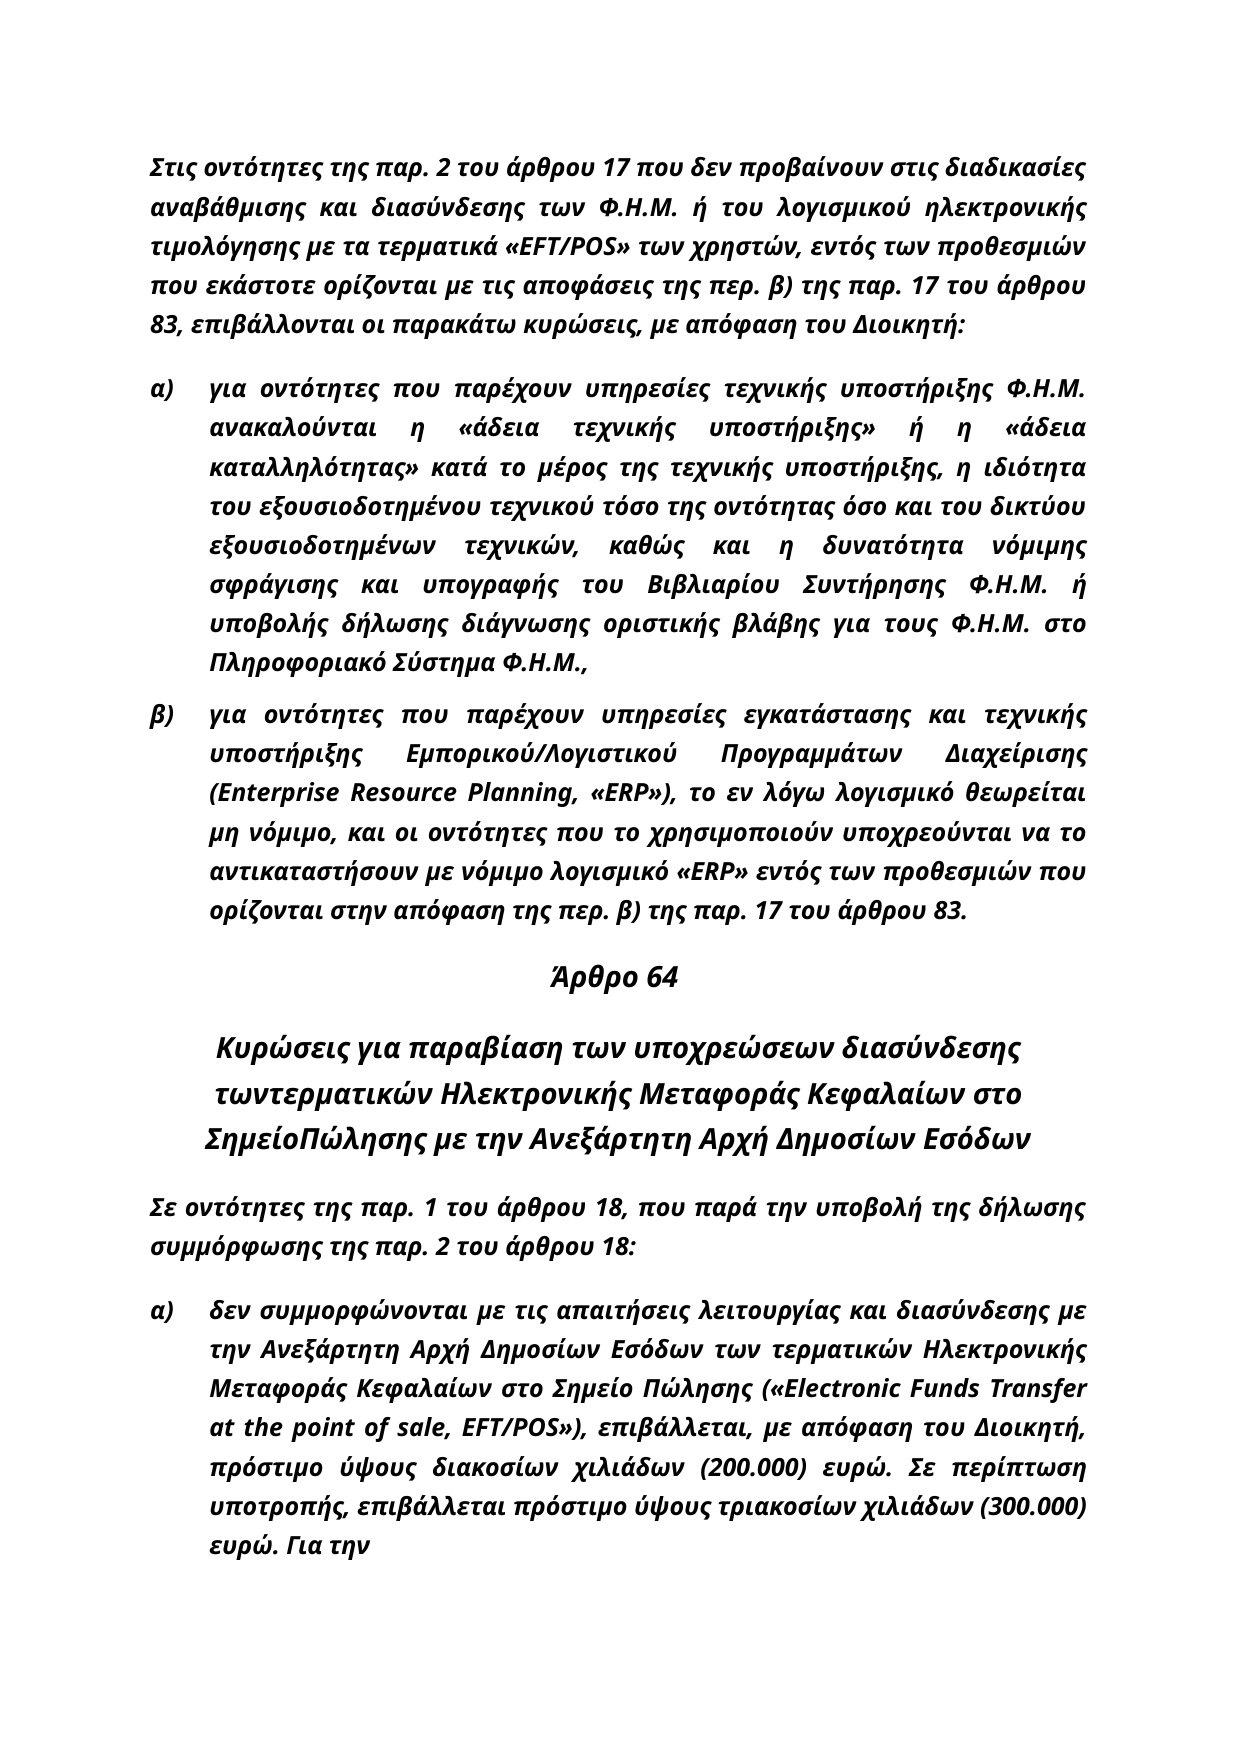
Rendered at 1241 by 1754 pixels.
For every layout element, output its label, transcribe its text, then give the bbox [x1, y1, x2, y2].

subtitle Άρθρο 64 [150, 957, 1090, 996]
subtitle Κυρώσεις για παραβίαση των υποχρεώσεων διασύνδεσης τωντερματικών Ηλεκτρονικής Μεταφοράς Κεφαλαίων στο ΣημείοΠώλησης με την Ανεξάρτητη Αρχή Δημοσίων Εσόδων [150, 1027, 1090, 1158]
list α) δεν συμμορφώνονται με τις απαιτήσεις λειτουργίας και διασύνδεσης με την Ανεξάρτητη Αρχή Δημοσίων Εσόδων των τερματικών Ηλεκτρονικής Μεταφοράς Κεφαλαίων στο Σημείο Πώλησης («Electronic Funds Transfer at the point of sale, EFT/POS»), επιβάλλεται, με απόφαση του Διοικητή, πρόστιμο ύψους διακοσίων χιλιάδων (200.000) ευρώ. Σε περίπτωση υποτροπής, επιβάλλεται πρόστιμο ύψους τριακοσίων χιλιάδων (300.000) ευρώ. Για την [150, 1292, 1090, 1562]
list α) για οντότητες που παρέχουν υπηρεσίες τεχνικής υποστήριξης Φ.Η.Μ. ανακαλούνται η «άδεια τεχνικής υποστήριξης» ή η «άδεια καταλληλότητας» κατά το μέρος της τεχνικής υποστήριξης, η ιδιότητα του εξουσιοδοτημένου τεχνικού τόσο της οντότητας όσο και του δικτύου εξουσιοδοτημένων τεχνικών, καθώς και η δυνατότητα νόμιμης σφράγισης και υπογραφής του Βιβλιαρίου Συντήρησης Φ.Η.Μ. ή υποβολής δήλωσης διάγνωσης οριστικής βλάβης για τους Φ.Η.Μ. στο Πληροφοριακό Σύστημα Φ.Η.Μ., [150, 371, 1090, 679]
text Στις οντότητες της παρ. 2 του άρθρου 17 που δεν προβαίνουν στις διαδικασίες αναβάθμισης και διασύνδεσης των Φ.Η.Μ. ή του λογισμικού ηλεκτρονικής τιμολόγησης με τα τερματικά «EFT/POS» των χρηστών, εντός των προθεσμιών που εκάστοτε ορίζονται με τις αποφάσεις της περ. β) της παρ. 17 του άρθρου 83, επιβάλλονται οι παρακάτω κυρώσεις, με απόφαση του Διοικητή: [150, 150, 1090, 341]
list β) για οντότητες που παρέχουν υπηρεσίες εγκατάστασης και τεχνικής υποστήριξης Εμπορικού/Λογιστικού Προγραμμάτων Διαχείρισης (Enterprise Resource Planning, «ERP»), το εν λόγω λογισμικό θεωρείται μη νόμιμο, και οι οντότητες που το χρησιμοποιούν υποχρεούνται να το αντικαταστήσουν με νόμιμο λογισμικό «ERP» εντός των προθεσμιών που ορίζονται στην απόφαση της περ. β) της παρ. 17 του άρθρου 83. [150, 697, 1090, 927]
text Σε οντότητες της παρ. 1 του άρθρου 18, που παρά την υποβολή της δήλωσης συμμόρφωσης της παρ. 2 του άρθρου 18: [150, 1189, 1090, 1262]
